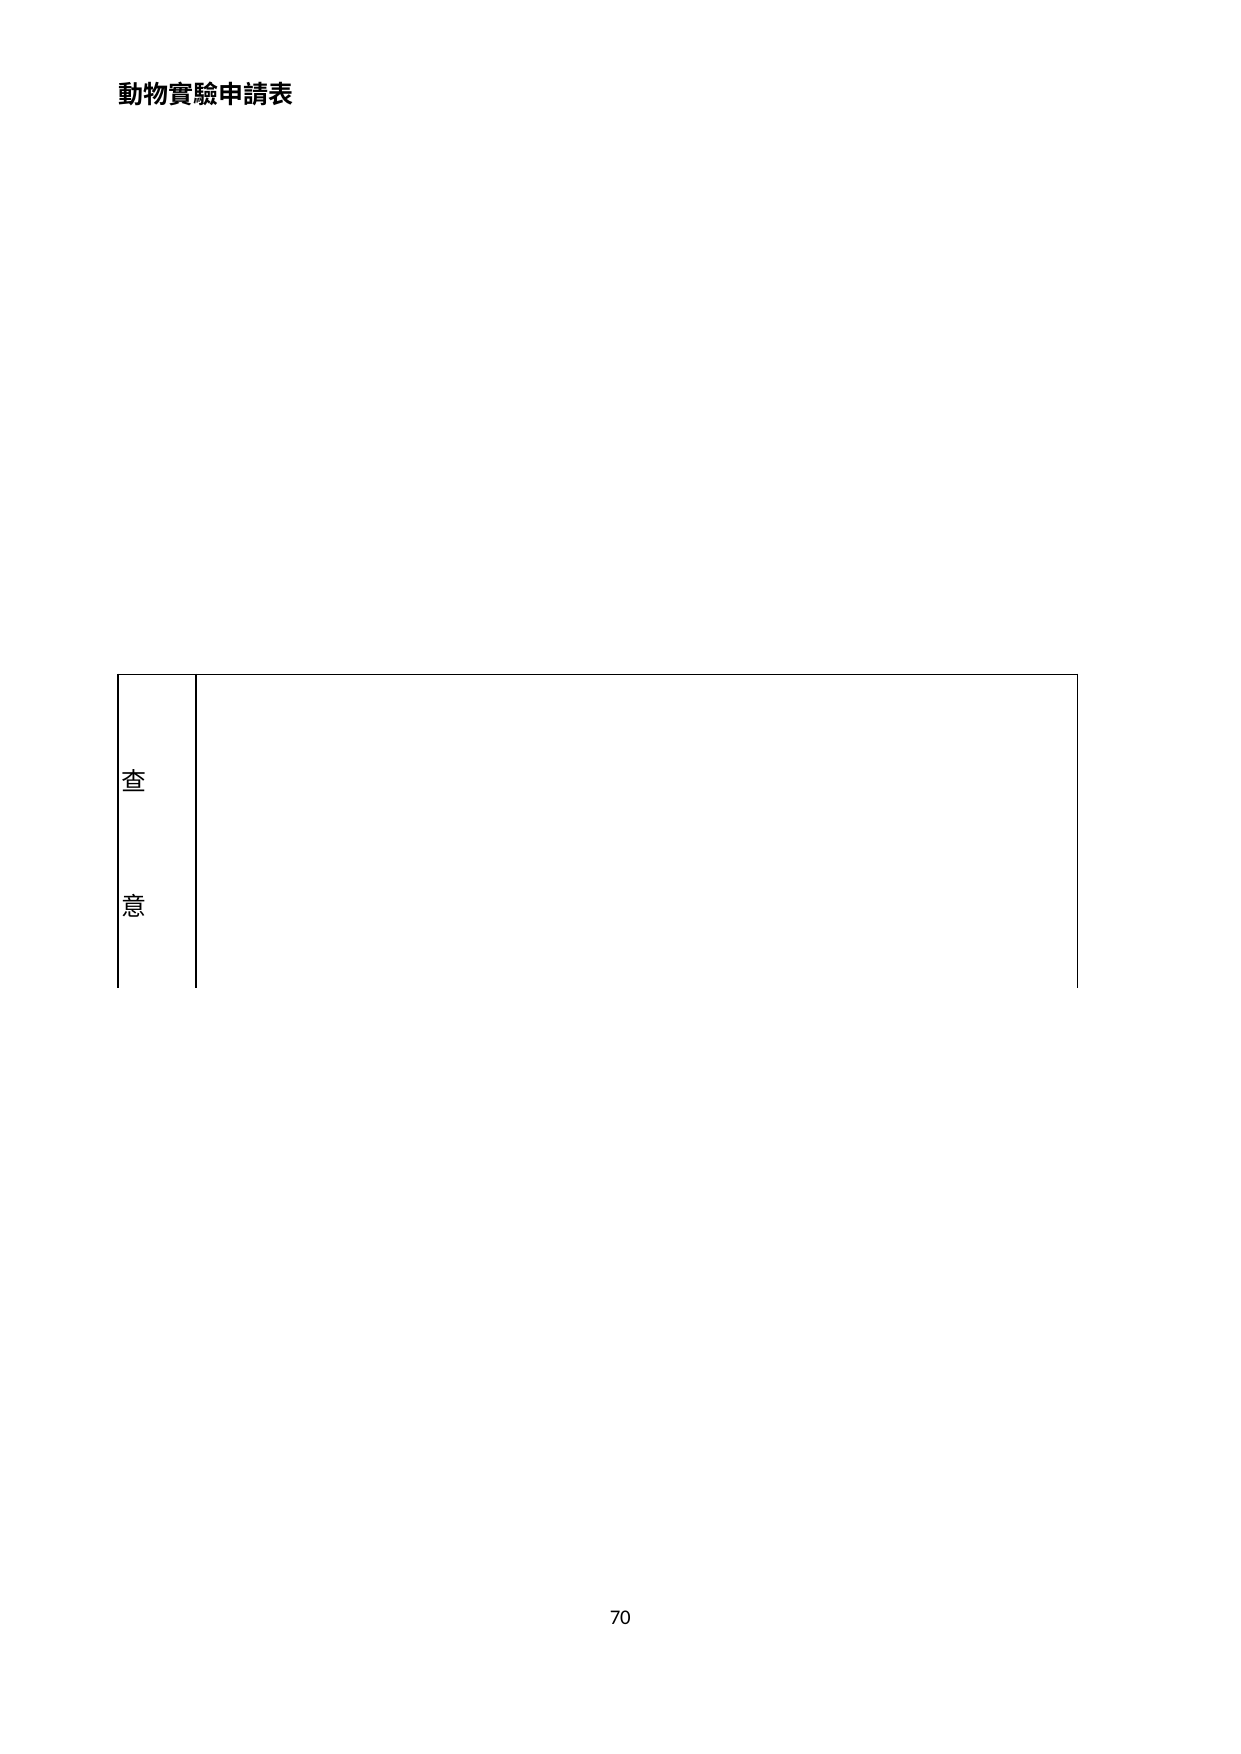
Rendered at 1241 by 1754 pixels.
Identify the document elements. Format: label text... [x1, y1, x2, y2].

table_cell 查 意 [119, 675, 195, 988]
table_cell [197, 675, 1077, 988]
